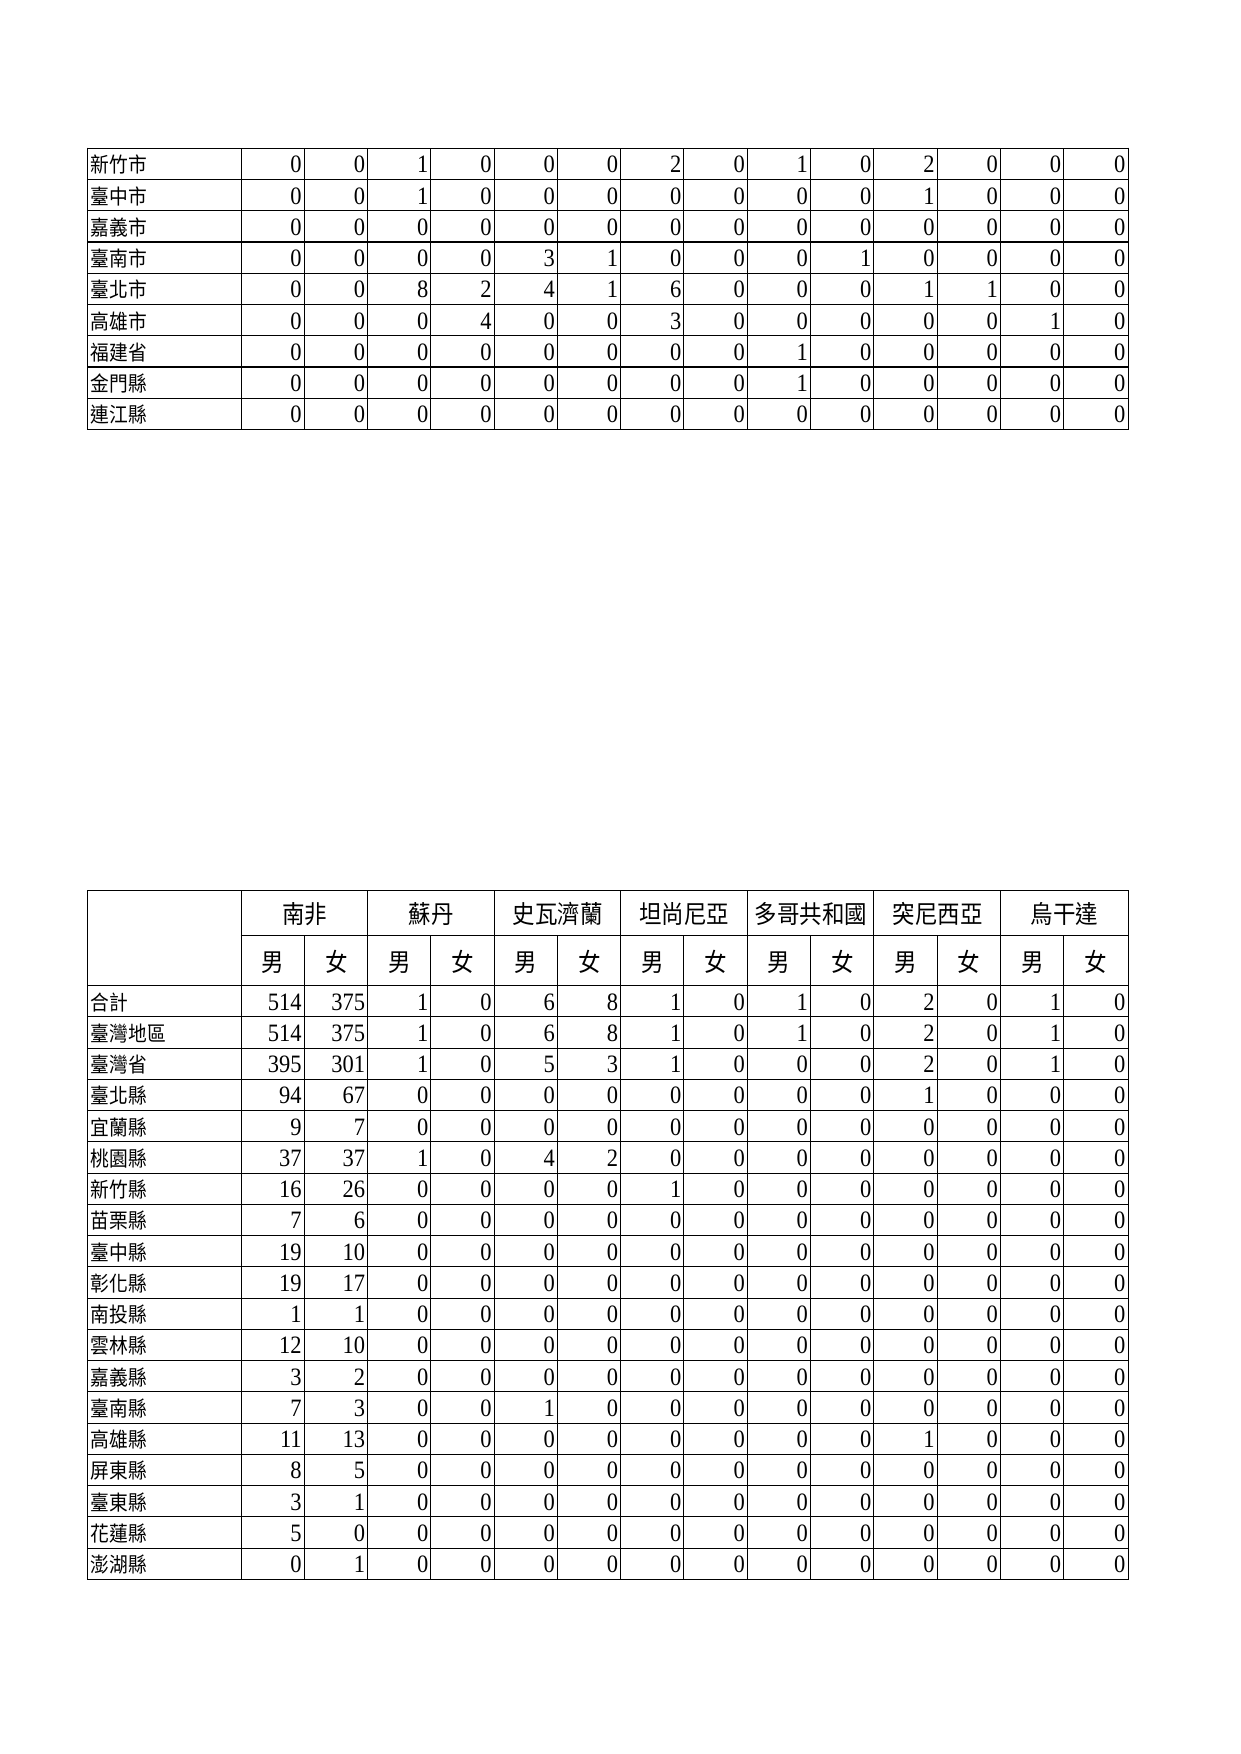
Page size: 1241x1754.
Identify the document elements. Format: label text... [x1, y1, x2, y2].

table_cell 0 [368, 368, 430, 398]
table_cell 0 [621, 211, 683, 241]
table_cell 0 [938, 243, 1000, 273]
table_cell 0 [748, 243, 810, 273]
table_cell 0 [748, 1049, 810, 1079]
table_cell 0 [684, 1299, 747, 1329]
table_cell 0 [748, 211, 810, 241]
table_cell 0 [558, 399, 620, 429]
table_cell 0 [938, 1486, 1000, 1516]
table_cell 宜蘭縣 [88, 1111, 241, 1141]
table_cell 0 [684, 1111, 747, 1141]
table_cell 雲林縣 [88, 1330, 241, 1360]
table_cell 0 [558, 1236, 620, 1266]
table_cell 0 [811, 180, 873, 210]
table_cell 0 [431, 1392, 494, 1422]
table_cell 0 [431, 211, 494, 241]
table_cell 0 [621, 1111, 683, 1141]
table_header 多哥共和國 [748, 891, 873, 935]
table_cell 375 [305, 986, 367, 1016]
table_cell 0 [621, 1517, 683, 1547]
table_cell 8 [242, 1455, 304, 1485]
table_cell 0 [811, 1142, 873, 1172]
table_cell 0 [495, 1424, 557, 1454]
table_cell 0 [368, 1267, 430, 1297]
table_cell 0 [621, 1205, 683, 1235]
table_cell 0 [811, 1174, 873, 1204]
table_cell 女 [684, 936, 747, 985]
table_cell 1 [748, 368, 810, 398]
table_cell 0 [431, 1549, 494, 1579]
table_cell 0 [811, 1392, 873, 1422]
table_cell 0 [1064, 274, 1128, 304]
table_cell 17 [305, 1267, 367, 1297]
table_cell 0 [495, 1174, 557, 1204]
table_cell 0 [684, 1142, 747, 1172]
table_cell 0 [748, 1549, 810, 1579]
table_cell 19 [242, 1236, 304, 1266]
table_cell 0 [368, 336, 430, 366]
table_cell 5 [305, 1455, 367, 1485]
table_cell 0 [1064, 1017, 1128, 1047]
table_cell 8 [558, 986, 620, 1016]
table_cell 0 [558, 1486, 620, 1516]
table_cell 0 [874, 368, 937, 398]
table_cell 0 [621, 1549, 683, 1579]
table_cell 0 [811, 1330, 873, 1360]
table_cell 0 [874, 1486, 937, 1516]
table_cell 0 [431, 1111, 494, 1141]
table_cell 0 [748, 1486, 810, 1516]
table_cell 0 [938, 1111, 1000, 1141]
table_cell 0 [558, 1080, 620, 1110]
table_cell 嘉義市 [88, 211, 241, 241]
table_cell 女 [1064, 936, 1128, 985]
table_cell 0 [621, 336, 683, 366]
table_cell 0 [938, 1017, 1000, 1047]
table_cell 0 [558, 1267, 620, 1297]
table_cell 0 [748, 1361, 810, 1391]
table_cell 男 [1001, 936, 1063, 985]
table_cell 男 [368, 936, 430, 985]
table_cell 0 [495, 149, 557, 179]
table_cell 11 [242, 1424, 304, 1454]
table_cell 0 [1064, 1330, 1128, 1360]
table_cell 0 [1001, 274, 1063, 304]
table_cell 0 [1064, 305, 1128, 335]
table_cell 3 [495, 243, 557, 273]
table_cell 0 [621, 368, 683, 398]
table_cell 0 [1064, 243, 1128, 273]
table_cell 0 [874, 336, 937, 366]
table_cell 1 [1001, 1017, 1063, 1047]
table_cell 0 [684, 368, 747, 398]
table_cell 0 [938, 1392, 1000, 1422]
table_cell 3 [242, 1486, 304, 1516]
table_cell 0 [684, 1236, 747, 1266]
table_cell 0 [684, 1174, 747, 1204]
table_cell 0 [621, 1080, 683, 1110]
table_cell 0 [1064, 1486, 1128, 1516]
table_cell 1 [874, 274, 937, 304]
table_cell 2 [874, 986, 937, 1016]
table_cell 0 [748, 1111, 810, 1141]
table_cell 0 [1001, 1549, 1063, 1579]
table_cell 桃園縣 [88, 1142, 241, 1172]
table_cell 0 [431, 399, 494, 429]
table_cell 0 [938, 1549, 1000, 1579]
table_cell 0 [1064, 986, 1128, 1016]
table_cell 2 [305, 1361, 367, 1391]
table_cell 彰化縣 [88, 1267, 241, 1297]
table_cell 0 [1001, 1236, 1063, 1266]
table_cell 0 [558, 1205, 620, 1235]
table_cell 0 [431, 1486, 494, 1516]
table_cell 0 [368, 305, 430, 335]
table_cell 1 [621, 986, 683, 1016]
table_cell 0 [748, 1424, 810, 1454]
table_cell 7 [242, 1392, 304, 1422]
table_cell 0 [684, 149, 747, 179]
table_cell 0 [305, 274, 367, 304]
table_cell 0 [242, 180, 304, 210]
table_cell 0 [874, 1236, 937, 1266]
table_cell 0 [431, 1205, 494, 1235]
table_cell 0 [495, 1549, 557, 1579]
table_cell 0 [305, 336, 367, 366]
table_cell 0 [368, 1361, 430, 1391]
table_cell 0 [495, 399, 557, 429]
table_cell 0 [938, 1455, 1000, 1485]
table_cell 0 [684, 336, 747, 366]
table_cell 0 [811, 1080, 873, 1110]
table_cell 1 [621, 1017, 683, 1047]
table_cell 0 [748, 1174, 810, 1204]
table_cell 0 [811, 149, 873, 179]
table_cell 0 [748, 1267, 810, 1297]
table_cell 0 [684, 1049, 747, 1079]
table_cell 0 [558, 1424, 620, 1454]
table_cell 0 [811, 274, 873, 304]
table_cell 5 [495, 1049, 557, 1079]
table_cell 0 [1064, 1080, 1128, 1110]
table_cell 0 [305, 399, 367, 429]
table_cell 0 [431, 1236, 494, 1266]
table_cell 0 [811, 1049, 873, 1079]
table_cell 0 [368, 1080, 430, 1110]
table_cell 苗栗縣 [88, 1205, 241, 1235]
table_cell 1 [305, 1486, 367, 1516]
table_cell 0 [495, 1205, 557, 1235]
table_cell 0 [1001, 243, 1063, 273]
table_cell 0 [874, 399, 937, 429]
table_cell 2 [621, 149, 683, 179]
table_cell 0 [495, 1267, 557, 1297]
table_cell 0 [242, 243, 304, 273]
table_cell 0 [242, 1549, 304, 1579]
table_cell 1 [558, 243, 620, 273]
table_cell 6 [495, 986, 557, 1016]
table_cell 0 [811, 1017, 873, 1047]
table_cell 0 [368, 1424, 430, 1454]
table_cell 0 [431, 1330, 494, 1360]
table_cell 0 [1001, 1267, 1063, 1297]
table_cell 26 [305, 1174, 367, 1204]
table_cell 1 [495, 1392, 557, 1422]
table_cell 0 [811, 1111, 873, 1141]
table_cell 0 [1001, 1424, 1063, 1454]
table_cell 1 [874, 1080, 937, 1110]
table_cell 0 [811, 1267, 873, 1297]
table_cell 0 [1001, 1392, 1063, 1422]
table_cell 0 [1064, 1267, 1128, 1297]
table_cell 0 [1064, 1455, 1128, 1485]
table_cell 514 [242, 986, 304, 1016]
table_cell 0 [684, 1361, 747, 1391]
table_cell 0 [558, 336, 620, 366]
table_cell 0 [495, 1299, 557, 1329]
table_cell 0 [938, 336, 1000, 366]
table_cell 0 [558, 1111, 620, 1141]
table_cell 1 [874, 1424, 937, 1454]
table_cell 0 [811, 1455, 873, 1485]
table_cell 0 [558, 1392, 620, 1422]
table_cell 0 [684, 180, 747, 210]
table_cell 男 [748, 936, 810, 985]
table_cell 0 [938, 1236, 1000, 1266]
table_cell 臺南縣 [88, 1392, 241, 1422]
table_cell 0 [938, 1361, 1000, 1391]
table_cell 0 [874, 1174, 937, 1204]
table_cell 0 [811, 399, 873, 429]
table_cell 0 [621, 1424, 683, 1454]
table_cell 1 [368, 149, 430, 179]
table_cell 0 [621, 1455, 683, 1485]
table_cell 1 [748, 986, 810, 1016]
table_cell 0 [1064, 1299, 1128, 1329]
table_cell 金門縣 [88, 368, 241, 398]
table_cell 男 [874, 936, 937, 985]
table_cell 0 [368, 1299, 430, 1329]
table_cell 0 [431, 243, 494, 273]
table_cell 13 [305, 1424, 367, 1454]
table_cell 0 [495, 1361, 557, 1391]
table_cell 1 [1001, 986, 1063, 1016]
table_cell 5 [242, 1517, 304, 1547]
table_cell 0 [305, 368, 367, 398]
table_cell 1 [305, 1549, 367, 1579]
table_cell 男 [242, 936, 304, 985]
table_cell 0 [1001, 1486, 1063, 1516]
table_cell 0 [874, 1455, 937, 1485]
table_cell 0 [1001, 1174, 1063, 1204]
table_cell 94 [242, 1080, 304, 1110]
table_cell 0 [368, 1549, 430, 1579]
table_cell 0 [1001, 1455, 1063, 1485]
table_cell 0 [684, 305, 747, 335]
table_cell 0 [684, 1517, 747, 1547]
table_cell 0 [431, 1517, 494, 1547]
table_cell 0 [748, 399, 810, 429]
table_cell 0 [684, 399, 747, 429]
table_cell 0 [811, 305, 873, 335]
table_cell 0 [684, 1330, 747, 1360]
table_cell 0 [368, 1455, 430, 1485]
table_cell 0 [748, 1142, 810, 1172]
table_cell 0 [368, 399, 430, 429]
table_cell 0 [811, 986, 873, 1016]
table_cell 0 [748, 180, 810, 210]
table_cell 0 [368, 1392, 430, 1422]
table_cell 臺灣地區 [88, 1017, 241, 1047]
table_cell 2 [558, 1142, 620, 1172]
table_cell 0 [684, 1424, 747, 1454]
table_cell 0 [242, 399, 304, 429]
table_cell 0 [495, 336, 557, 366]
table_cell 1 [621, 1174, 683, 1204]
table_cell 0 [811, 211, 873, 241]
table_cell 0 [1064, 368, 1128, 398]
table_cell 0 [558, 149, 620, 179]
table_cell 0 [1064, 1549, 1128, 1579]
table_cell 0 [621, 1361, 683, 1391]
table_cell 2 [874, 149, 937, 179]
table_cell 1 [368, 1142, 430, 1172]
table_cell 0 [684, 274, 747, 304]
table_cell 0 [495, 211, 557, 241]
table_cell 0 [431, 368, 494, 398]
table_cell 0 [748, 274, 810, 304]
table_cell 0 [874, 243, 937, 273]
table_cell 0 [1001, 336, 1063, 366]
table_cell 0 [368, 243, 430, 273]
table_cell 0 [748, 305, 810, 335]
table_cell 0 [1064, 149, 1128, 179]
table_cell 0 [621, 1236, 683, 1266]
table_cell 395 [242, 1049, 304, 1079]
table_cell 0 [621, 1267, 683, 1297]
table_cell 臺北市 [88, 274, 241, 304]
table_cell 0 [495, 1330, 557, 1360]
table_header 蘇丹 [368, 891, 494, 935]
table_cell 0 [938, 986, 1000, 1016]
table_cell 6 [305, 1205, 367, 1235]
table_cell 1 [874, 180, 937, 210]
table_cell 0 [242, 149, 304, 179]
table_cell 37 [305, 1142, 367, 1172]
table_cell 0 [431, 1267, 494, 1297]
table_cell 0 [684, 211, 747, 241]
table_cell 0 [305, 1517, 367, 1547]
table_cell 0 [368, 1205, 430, 1235]
table_cell 0 [368, 1517, 430, 1547]
table_cell 新竹市 [88, 149, 241, 179]
table_cell 0 [748, 1455, 810, 1485]
table_cell 0 [811, 368, 873, 398]
table_cell 0 [1064, 1424, 1128, 1454]
table_cell 連江縣 [88, 399, 241, 429]
table_cell 0 [368, 1486, 430, 1516]
table_cell 0 [938, 1330, 1000, 1360]
table_cell 0 [1001, 1080, 1063, 1110]
table_cell 澎湖縣 [88, 1549, 241, 1579]
table_cell 0 [811, 1236, 873, 1266]
table_cell 0 [1001, 399, 1063, 429]
table_cell 3 [242, 1361, 304, 1391]
table_cell 0 [874, 1549, 937, 1579]
table_cell 0 [938, 305, 1000, 335]
table_cell 福建省 [88, 336, 241, 366]
table_cell 屏東縣 [88, 1455, 241, 1485]
table_cell 0 [811, 1205, 873, 1235]
table_cell 0 [1001, 1205, 1063, 1235]
table_cell 0 [1064, 336, 1128, 366]
table_cell 0 [368, 1111, 430, 1141]
table_cell 0 [368, 1174, 430, 1204]
table_cell 女 [938, 936, 1000, 985]
table_cell 0 [621, 1299, 683, 1329]
table_cell 0 [1064, 1205, 1128, 1235]
table_cell 0 [938, 1517, 1000, 1547]
table_cell 0 [811, 1549, 873, 1579]
table_cell 3 [305, 1392, 367, 1422]
table_cell 12 [242, 1330, 304, 1360]
table_cell 0 [621, 1392, 683, 1422]
table_cell 0 [684, 986, 747, 1016]
table_cell 0 [242, 274, 304, 304]
table_cell 0 [305, 149, 367, 179]
table_cell 0 [811, 336, 873, 366]
table_cell 0 [1001, 1517, 1063, 1547]
table_cell 1 [242, 1299, 304, 1329]
table_cell 0 [368, 1330, 430, 1360]
table_cell 臺中市 [88, 180, 241, 210]
table_cell 0 [684, 1205, 747, 1235]
table_cell 0 [431, 1455, 494, 1485]
table_cell 0 [1001, 1361, 1063, 1391]
table_cell 6 [621, 274, 683, 304]
table_cell 0 [1001, 368, 1063, 398]
table_cell 0 [495, 1486, 557, 1516]
table_cell 1 [368, 1017, 430, 1047]
table_cell 0 [431, 149, 494, 179]
table_cell 0 [305, 180, 367, 210]
table_header 坦尚尼亞 [621, 891, 747, 935]
table_cell 0 [938, 149, 1000, 179]
table_cell 嘉義縣 [88, 1361, 241, 1391]
table_cell 0 [811, 1361, 873, 1391]
table_cell 7 [305, 1111, 367, 1141]
table_cell 0 [874, 1330, 937, 1360]
table_cell 0 [874, 211, 937, 241]
table_cell 0 [748, 1330, 810, 1360]
table_cell 0 [242, 211, 304, 241]
table_cell 8 [368, 274, 430, 304]
table_cell 0 [305, 243, 367, 273]
table_cell 2 [874, 1017, 937, 1047]
table_cell 0 [495, 1517, 557, 1547]
table_cell 0 [938, 1142, 1000, 1172]
table_cell 7 [242, 1205, 304, 1235]
table_cell 臺中縣 [88, 1236, 241, 1266]
table_cell 0 [874, 1299, 937, 1329]
table_cell 67 [305, 1080, 367, 1110]
table_cell 0 [748, 1205, 810, 1235]
table_cell 0 [242, 368, 304, 398]
table_cell 514 [242, 1017, 304, 1047]
table_cell 16 [242, 1174, 304, 1204]
table_cell 0 [621, 399, 683, 429]
table_cell 0 [748, 1517, 810, 1547]
table_cell 0 [748, 1236, 810, 1266]
table_cell 男 [621, 936, 683, 985]
table_cell 0 [495, 1236, 557, 1266]
table_header 史瓦濟蘭 [495, 891, 620, 935]
table_cell 0 [1064, 211, 1128, 241]
table_cell 0 [495, 1111, 557, 1141]
table_cell 0 [811, 1299, 873, 1329]
table_cell 8 [558, 1017, 620, 1047]
table_cell 0 [938, 211, 1000, 241]
table_cell 0 [938, 368, 1000, 398]
table_cell 臺北縣 [88, 1080, 241, 1110]
table_cell 0 [495, 1455, 557, 1485]
table_cell 301 [305, 1049, 367, 1079]
table_cell 0 [938, 1080, 1000, 1110]
table_cell 0 [938, 1424, 1000, 1454]
table_cell 6 [495, 1017, 557, 1047]
table_cell 0 [684, 1267, 747, 1297]
table_cell 10 [305, 1236, 367, 1266]
table_cell 0 [431, 1080, 494, 1110]
table_cell 0 [938, 399, 1000, 429]
table_cell 375 [305, 1017, 367, 1047]
table_cell 0 [368, 1236, 430, 1266]
table_header 南非 [242, 891, 367, 935]
table_cell 0 [621, 1142, 683, 1172]
table_cell 10 [305, 1330, 367, 1360]
table_cell 高雄市 [88, 305, 241, 335]
table_cell 女 [305, 936, 367, 985]
table_cell 0 [811, 1517, 873, 1547]
table_cell 1 [938, 274, 1000, 304]
table_cell 0 [305, 305, 367, 335]
table_cell 1 [748, 336, 810, 366]
table_cell 0 [431, 336, 494, 366]
table_cell 0 [558, 1299, 620, 1329]
table_cell 0 [684, 1017, 747, 1047]
table_cell 0 [242, 336, 304, 366]
table_cell 0 [874, 1111, 937, 1141]
table_cell 臺東縣 [88, 1486, 241, 1516]
table_cell 4 [431, 305, 494, 335]
table_cell 男 [495, 936, 557, 985]
table_header 烏干達 [1001, 891, 1128, 935]
table_cell 0 [684, 1455, 747, 1485]
table_cell 0 [431, 1142, 494, 1172]
table_cell 1 [748, 1017, 810, 1047]
table_cell 新竹縣 [88, 1174, 241, 1204]
table_cell 0 [431, 1174, 494, 1204]
table_cell 0 [558, 1517, 620, 1547]
table_cell 0 [938, 1299, 1000, 1329]
table_cell 0 [1001, 180, 1063, 210]
table_cell 臺灣省 [88, 1049, 241, 1079]
table_cell 0 [684, 1080, 747, 1110]
table_cell 0 [938, 1205, 1000, 1235]
table_cell 0 [874, 305, 937, 335]
table_cell 0 [431, 1361, 494, 1391]
table_cell 1 [811, 243, 873, 273]
table_cell 0 [1064, 1392, 1128, 1422]
table_cell 2 [431, 274, 494, 304]
table_cell 1 [305, 1299, 367, 1329]
table_cell 0 [1064, 180, 1128, 210]
table_cell 0 [558, 305, 620, 335]
table_cell 0 [938, 1267, 1000, 1297]
table_cell 0 [1001, 1142, 1063, 1172]
table_cell 0 [874, 1205, 937, 1235]
table_cell 0 [1001, 1330, 1063, 1360]
table_cell 0 [621, 1486, 683, 1516]
table_cell 0 [1001, 211, 1063, 241]
table_cell 花蓮縣 [88, 1517, 241, 1547]
table_cell 0 [431, 1017, 494, 1047]
table_cell 0 [558, 368, 620, 398]
table_cell 0 [495, 368, 557, 398]
table_header [88, 891, 241, 985]
table_cell 1 [558, 274, 620, 304]
table_cell 合計 [88, 986, 241, 1016]
table_cell 0 [558, 180, 620, 210]
table_cell 0 [874, 1267, 937, 1297]
table_cell 1 [1001, 305, 1063, 335]
table_cell 0 [874, 1392, 937, 1422]
table_cell 0 [558, 1174, 620, 1204]
table_cell 0 [431, 1049, 494, 1079]
table_cell 0 [558, 1455, 620, 1485]
table_cell 4 [495, 274, 557, 304]
table_cell 臺南市 [88, 243, 241, 273]
table_cell 0 [748, 1080, 810, 1110]
table_cell 高雄縣 [88, 1424, 241, 1454]
table_cell 3 [621, 305, 683, 335]
table_cell 0 [874, 1517, 937, 1547]
table_cell 0 [558, 211, 620, 241]
table_cell 0 [558, 1361, 620, 1391]
table_cell 0 [368, 211, 430, 241]
table_cell 0 [1064, 1361, 1128, 1391]
table_cell 0 [748, 1299, 810, 1329]
table_cell 0 [874, 1142, 937, 1172]
table_cell 0 [621, 180, 683, 210]
table_header 突尼西亞 [874, 891, 1000, 935]
table_cell 9 [242, 1111, 304, 1141]
table_cell 1 [748, 149, 810, 179]
table_cell 1 [368, 1049, 430, 1079]
table_cell 南投縣 [88, 1299, 241, 1329]
table_cell 0 [1001, 1299, 1063, 1329]
table_cell 3 [558, 1049, 620, 1079]
table_cell 0 [811, 1486, 873, 1516]
table_cell 0 [431, 986, 494, 1016]
table_cell 1 [1001, 1049, 1063, 1079]
table_cell 0 [1064, 1142, 1128, 1172]
table_cell 0 [938, 1049, 1000, 1079]
table_cell 0 [495, 180, 557, 210]
table_cell 0 [684, 1392, 747, 1422]
table_cell 0 [1001, 1111, 1063, 1141]
table_cell 0 [684, 1486, 747, 1516]
table_cell 0 [684, 1549, 747, 1579]
table_cell 0 [1064, 1517, 1128, 1547]
table_cell 1 [621, 1049, 683, 1079]
table_cell 女 [558, 936, 620, 985]
table_cell 37 [242, 1142, 304, 1172]
table_cell 0 [1064, 1236, 1128, 1266]
table_cell 女 [811, 936, 873, 985]
table_cell 0 [242, 305, 304, 335]
table_cell 0 [621, 1330, 683, 1360]
table_cell 0 [558, 1549, 620, 1579]
table_cell 0 [1064, 1174, 1128, 1204]
table_cell 0 [811, 1424, 873, 1454]
table_cell 4 [495, 1142, 557, 1172]
table_cell 0 [621, 243, 683, 273]
table_cell 0 [431, 1299, 494, 1329]
table_cell 0 [938, 180, 1000, 210]
table_cell 0 [1064, 1049, 1128, 1079]
table_cell 1 [368, 180, 430, 210]
table_cell 0 [938, 1174, 1000, 1204]
table_cell 0 [1064, 1111, 1128, 1141]
table_cell 0 [1064, 399, 1128, 429]
table_cell 19 [242, 1267, 304, 1297]
table_cell 0 [495, 1080, 557, 1110]
table_cell 0 [431, 1424, 494, 1454]
table_cell 0 [684, 243, 747, 273]
table_cell 0 [305, 211, 367, 241]
table_cell 0 [431, 180, 494, 210]
table_cell 0 [748, 1392, 810, 1422]
table_cell 0 [1001, 149, 1063, 179]
table_cell 女 [431, 936, 494, 985]
table_cell 2 [874, 1049, 937, 1079]
table_cell 0 [558, 1330, 620, 1360]
table_cell 1 [368, 986, 430, 1016]
table_cell 0 [495, 305, 557, 335]
table_cell 0 [874, 1361, 937, 1391]
